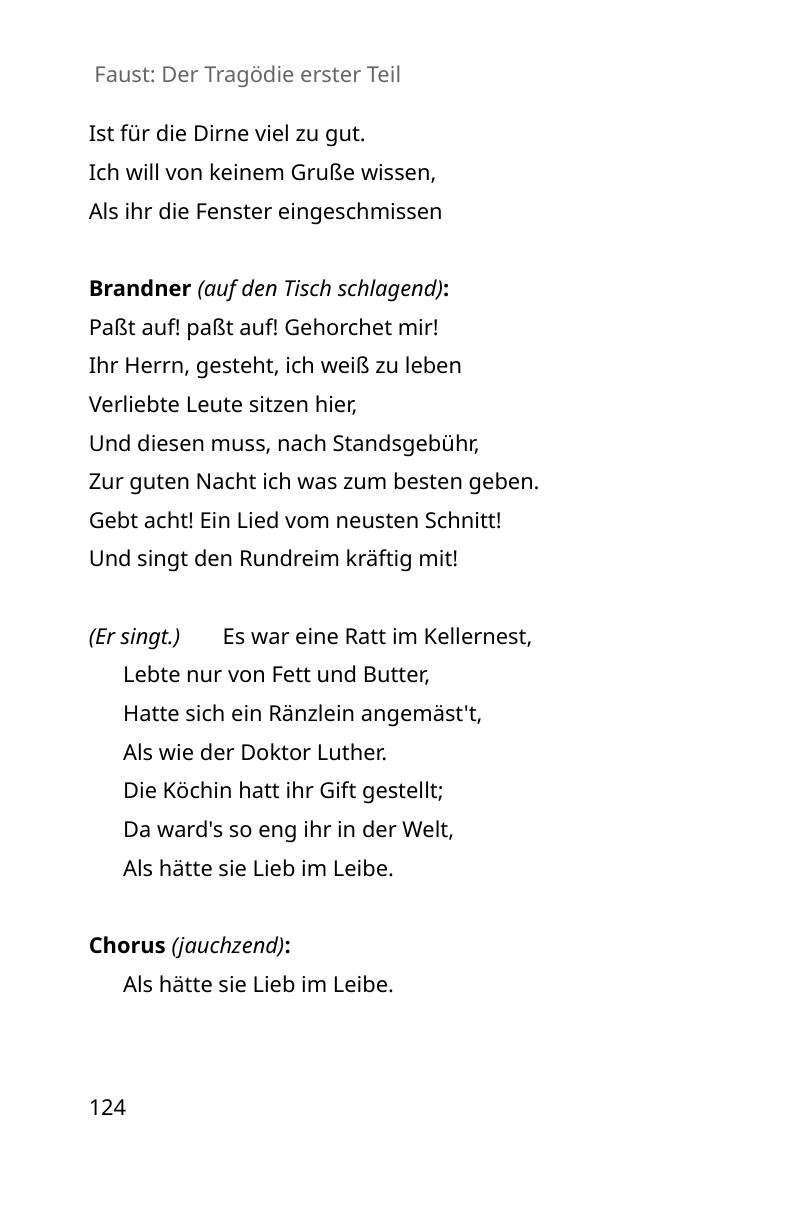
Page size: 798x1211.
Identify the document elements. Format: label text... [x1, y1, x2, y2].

text (Er singt.) Es war eine Ratt im Kellernest, Lebte nur von Fett und Butter, Hatte sich ein Ränzlein angemäst't, Als wie der Doktor Luther. Die Köchin hatt ihr Gift gestellt; Da ward's so eng ihr in der Welt, Als hätte sie Lieb im Leibe. [88, 600, 679, 882]
text Ist für die Dirne viel zu gut. Ich will von keinem Gruße wissen, Als ihr die Fenster eingeschmissen [88, 118, 679, 225]
text Brandner (auf den Tisch schlagend): Paßt auf! paßt auf! Gehorchet mir! Ihr Herrn, gesteht, ich weiß zu leben Verliebte Leute sitzen hier, Und diesen muss, nach Standsgebühr, Zur guten Nacht ich was zum besten geben. Gebt acht! Ein Lied vom neusten Schnitt! Und singt den Rundreim kräftig mit! [88, 252, 679, 573]
text Chorus (jauchzend): Als hätte sie Lieb im Leibe. [88, 909, 679, 998]
